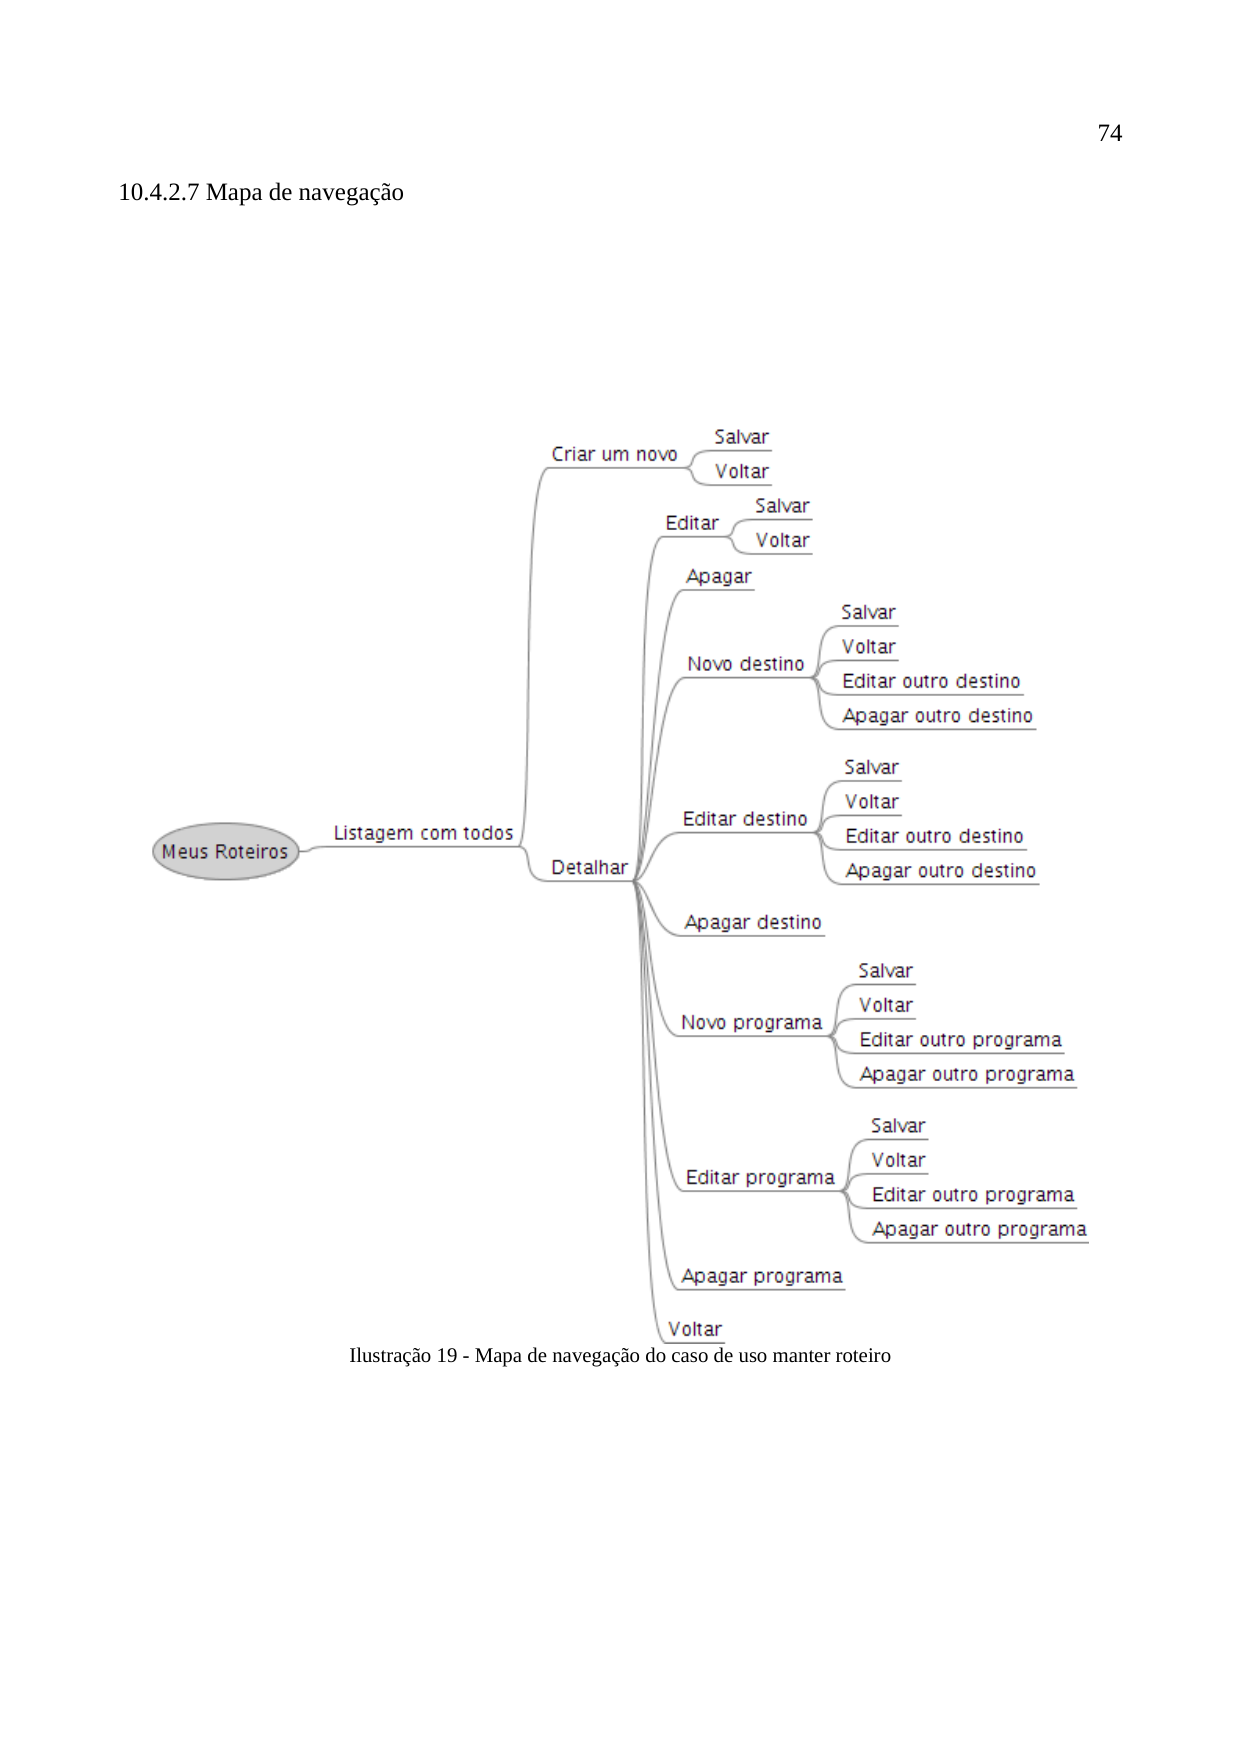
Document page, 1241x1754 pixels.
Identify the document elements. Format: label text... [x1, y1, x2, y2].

picture [151, 422, 1089, 1344]
text Ilustração 19 - Mapa de navegação do caso de uso manter roteiro [151, 1344, 1089, 1367]
subtitle Mapa de navegação [118, 177, 1122, 206]
